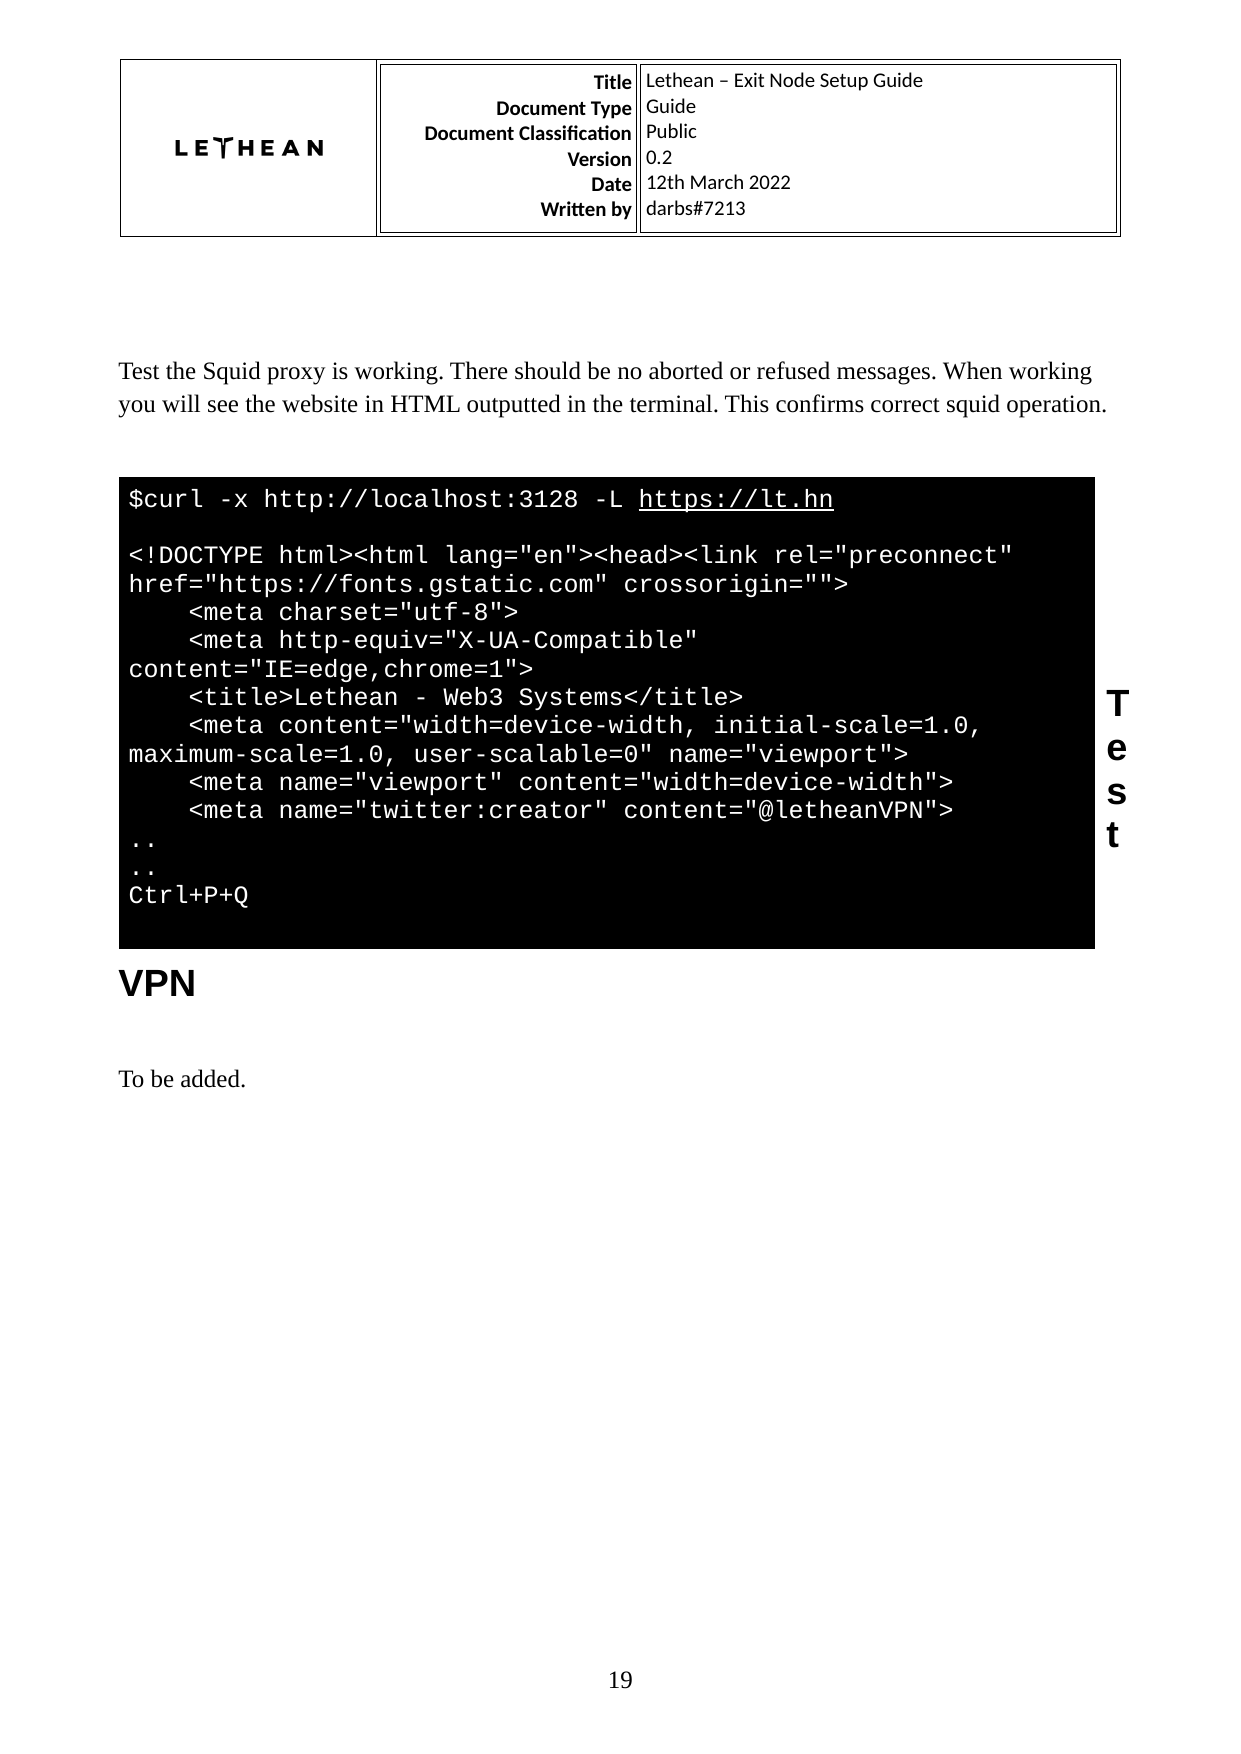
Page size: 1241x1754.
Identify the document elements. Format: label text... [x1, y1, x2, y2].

text <meta name="twitter:creator" content="@letheanVPN"> [128, 798, 1085, 826]
subtitle Test VPN [118, 681, 1122, 1004]
text <meta name="viewport" content="width=device-width"> [128, 769, 1085, 798]
text .. [128, 826, 1085, 854]
text <title>Lethean - Web3 Systems</title> [128, 684, 1085, 713]
text <meta http-equiv="X-UA-Compatible" content="IE=edge,chrome=1"> [128, 628, 1085, 684]
text To be added. [118, 1017, 1122, 1093]
text Test the Squid proxy is working. There should be no aborted or refused messages. When working you will see the website in HTML outputted in the terminal. This confirms correct squid operation. [118, 356, 1122, 418]
text $curl -x http://localhost:3128 -L https://lt.hn [128, 486, 1085, 514]
picture [125, 62, 373, 234]
text <!DOCTYPE html><html lang="en"><head><link rel="preconnect" href="https://fonts.gstatic.com" crossorigin=""> [128, 543, 1085, 599]
text <meta content="width=device-width, initial-scale=1.0, maximum-scale=1.0, user-scalable=0" name="viewport"> [128, 713, 1085, 769]
text .. [128, 854, 1085, 883]
text <meta charset="utf-8"> [128, 599, 1085, 628]
text Ctrl+P+Q [128, 883, 1085, 911]
